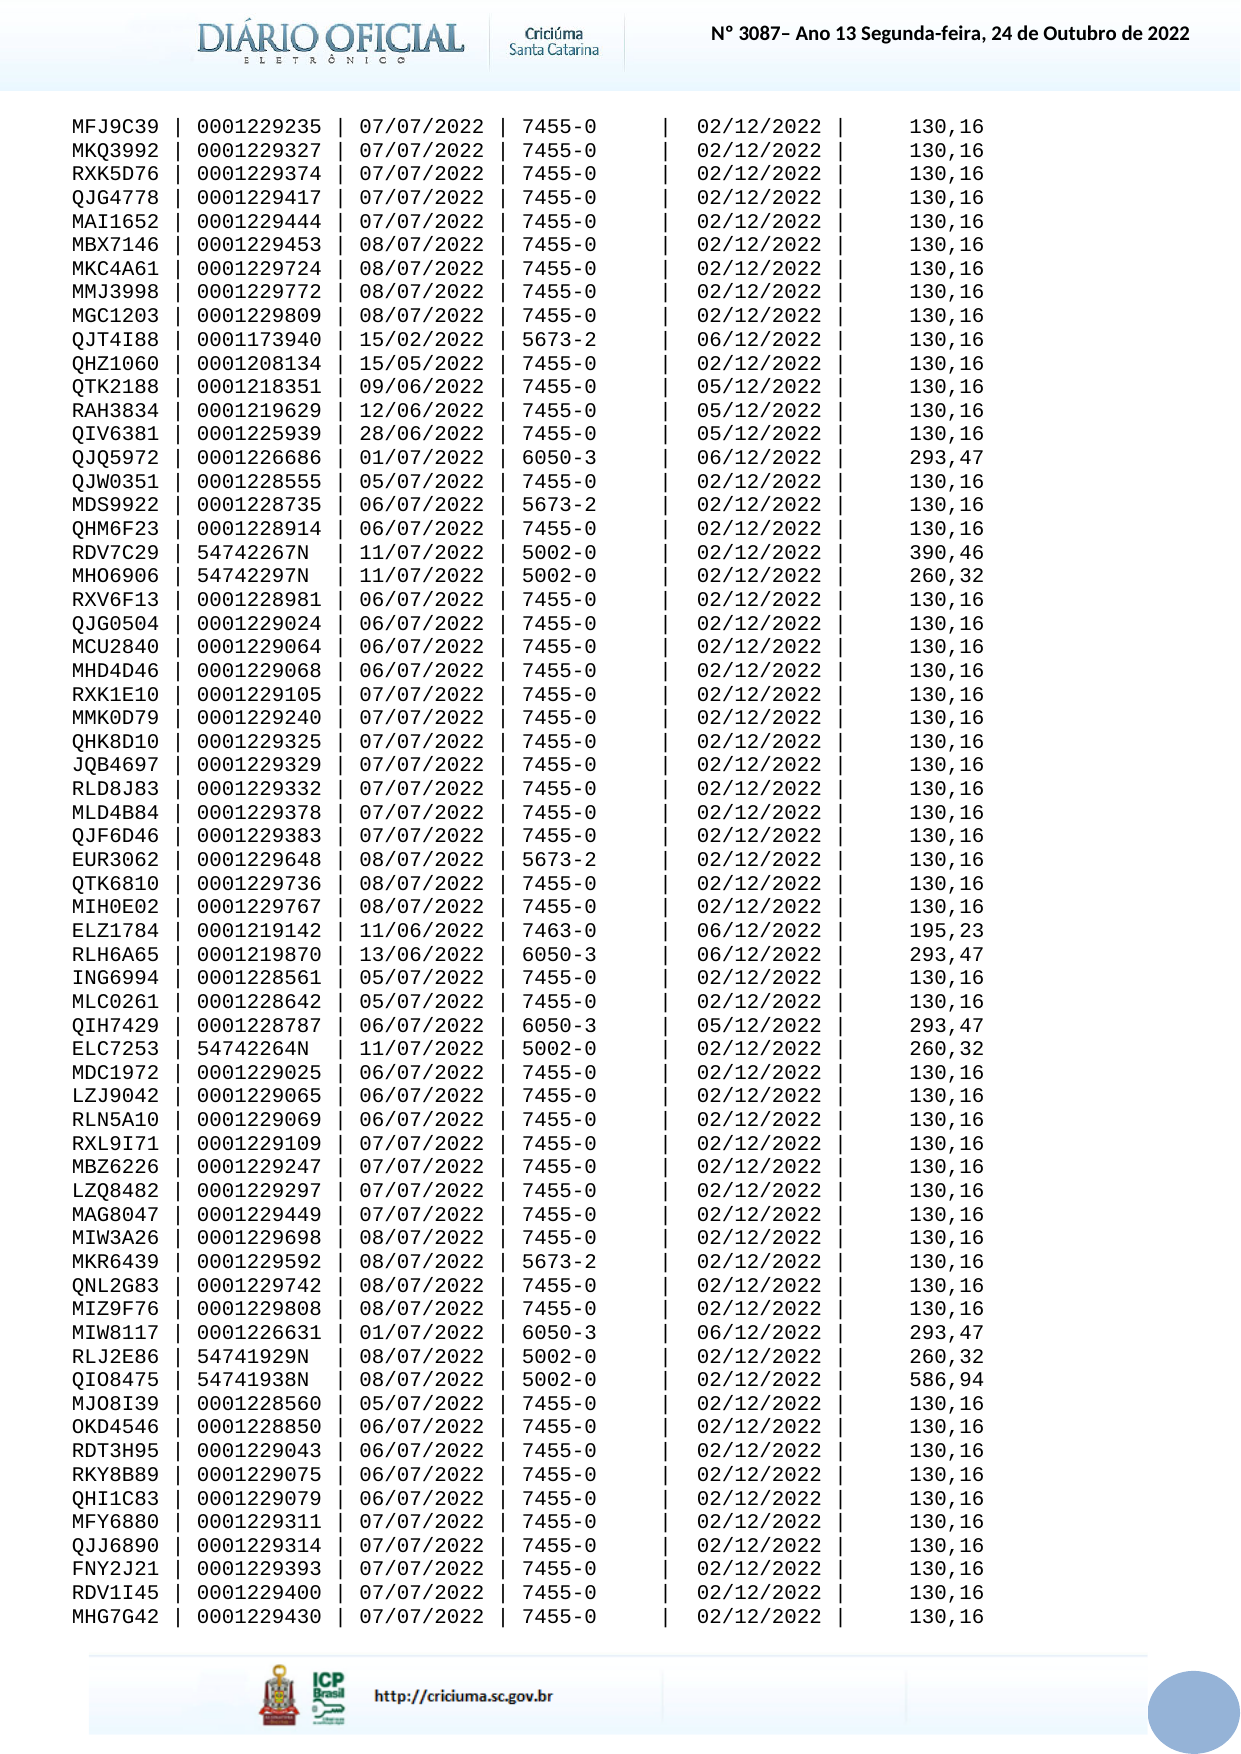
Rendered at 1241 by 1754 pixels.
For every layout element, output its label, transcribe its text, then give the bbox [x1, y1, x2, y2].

text QJJ6890 | 0001229314 | 07/07/2022 | 7455-0 | 02/12/2022 | 130,16 [59, 1535, 1167, 1558]
text RLD8J83 | 0001229332 | 07/07/2022 | 7455-0 | 02/12/2022 | 130,16 [59, 778, 1167, 802]
text RLN5A10 | 0001229069 | 06/07/2022 | 7455-0 | 02/12/2022 | 130,16 [59, 1109, 1167, 1133]
text FNY2J21 | 0001229393 | 07/07/2022 | 7455-0 | 02/12/2022 | 130,16 [59, 1558, 1167, 1582]
text QTK6810 | 0001229736 | 08/07/2022 | 7455-0 | 02/12/2022 | 130,16 [59, 873, 1167, 896]
text QIV6381 | 0001225939 | 28/06/2022 | 7455-0 | 05/12/2022 | 130,16 [59, 423, 1167, 447]
text MHD4D46 | 0001229068 | 06/07/2022 | 7455-0 | 02/12/2022 | 130,16 [59, 660, 1167, 683]
text QJT4I88 | 0001173940 | 15/02/2022 | 5673-2 | 06/12/2022 | 130,16 [59, 329, 1167, 352]
text MMK0D79 | 0001229240 | 07/07/2022 | 7455-0 | 02/12/2022 | 130,16 [59, 707, 1167, 731]
text MKR6439 | 0001229592 | 08/07/2022 | 5673-2 | 02/12/2022 | 130,16 [59, 1251, 1167, 1275]
text RXK1E10 | 0001229105 | 07/07/2022 | 7455-0 | 02/12/2022 | 130,16 [59, 683, 1167, 707]
text RXV6F13 | 0001228981 | 06/07/2022 | 7455-0 | 02/12/2022 | 130,16 [59, 589, 1167, 613]
text MLC0261 | 0001228642 | 05/07/2022 | 7455-0 | 02/12/2022 | 130,16 [59, 991, 1167, 1014]
text RLJ2E86 | 54741929N | 08/07/2022 | 5002-0 | 02/12/2022 | 260,32 [59, 1346, 1167, 1369]
text MIZ9F76 | 0001229808 | 08/07/2022 | 7455-0 | 02/12/2022 | 130,16 [59, 1298, 1167, 1322]
text RDT3H95 | 0001229043 | 06/07/2022 | 7455-0 | 02/12/2022 | 130,16 [59, 1440, 1167, 1464]
text MFY6880 | 0001229311 | 07/07/2022 | 7455-0 | 02/12/2022 | 130,16 [59, 1511, 1167, 1535]
text MHG7G42 | 0001229430 | 07/07/2022 | 7455-0 | 02/12/2022 | 130,16 [59, 1606, 1167, 1629]
text RDV7C29 | 54742267N | 11/07/2022 | 5002-0 | 02/12/2022 | 390,46 [59, 542, 1167, 565]
text MCU2840 | 0001229064 | 06/07/2022 | 7455-0 | 02/12/2022 | 130,16 [59, 636, 1167, 660]
text MIH0E02 | 0001229767 | 08/07/2022 | 7455-0 | 02/12/2022 | 130,16 [59, 896, 1167, 920]
text RDV1I45 | 0001229400 | 07/07/2022 | 7455-0 | 02/12/2022 | 130,16 [59, 1582, 1167, 1606]
text ING6994 | 0001228561 | 05/07/2022 | 7455-0 | 02/12/2022 | 130,16 [59, 967, 1167, 991]
text RAH3834 | 0001219629 | 12/06/2022 | 7455-0 | 05/12/2022 | 130,16 [59, 400, 1167, 423]
text QJQ5972 | 0001226686 | 01/07/2022 | 6050-3 | 06/12/2022 | 293,47 [59, 447, 1167, 471]
text RLH6A65 | 0001219870 | 13/06/2022 | 6050-3 | 06/12/2022 | 293,47 [59, 944, 1167, 967]
text LZQ8482 | 0001229297 | 07/07/2022 | 7455-0 | 02/12/2022 | 130,16 [59, 1180, 1167, 1204]
text QHI1C83 | 0001229079 | 06/07/2022 | 7455-0 | 02/12/2022 | 130,16 [59, 1487, 1167, 1511]
text RKY8B89 | 0001229075 | 06/07/2022 | 7455-0 | 02/12/2022 | 130,16 [59, 1464, 1167, 1487]
text ELC7253 | 54742264N | 11/07/2022 | 5002-0 | 02/12/2022 | 260,32 [59, 1038, 1167, 1062]
text MAG8047 | 0001229449 | 07/07/2022 | 7455-0 | 02/12/2022 | 130,16 [59, 1204, 1167, 1227]
text MIW8117 | 0001226631 | 01/07/2022 | 6050-3 | 06/12/2022 | 293,47 [59, 1322, 1167, 1346]
text RXL9I71 | 0001229109 | 07/07/2022 | 7455-0 | 02/12/2022 | 130,16 [59, 1133, 1167, 1156]
text QJW0351 | 0001228555 | 05/07/2022 | 7455-0 | 02/12/2022 | 130,16 [59, 471, 1167, 494]
text JQB4697 | 0001229329 | 07/07/2022 | 7455-0 | 02/12/2022 | 130,16 [59, 754, 1167, 778]
text MGC1203 | 0001229809 | 08/07/2022 | 7455-0 | 02/12/2022 | 130,16 [59, 305, 1167, 329]
text MLD4B84 | 0001229378 | 07/07/2022 | 7455-0 | 02/12/2022 | 130,16 [59, 802, 1167, 825]
text QHZ1060 | 0001208134 | 15/05/2022 | 7455-0 | 02/12/2022 | 130,16 [59, 352, 1167, 376]
text QJG4778 | 0001229417 | 07/07/2022 | 7455-0 | 02/12/2022 | 130,16 [59, 187, 1167, 211]
text QTK2188 | 0001218351 | 09/06/2022 | 7455-0 | 05/12/2022 | 130,16 [59, 376, 1167, 400]
text ELZ1784 | 0001219142 | 11/06/2022 | 7463-0 | 06/12/2022 | 195,23 [59, 920, 1167, 944]
text MKQ3992 | 0001229327 | 07/07/2022 | 7455-0 | 02/12/2022 | 130,16 [59, 140, 1167, 163]
text QHK8D10 | 0001229325 | 07/07/2022 | 7455-0 | 02/12/2022 | 130,16 [59, 731, 1167, 754]
text MKC4A61 | 0001229724 | 08/07/2022 | 7455-0 | 02/12/2022 | 130,16 [59, 258, 1167, 282]
text EUR3062 | 0001229648 | 08/07/2022 | 5673-2 | 02/12/2022 | 130,16 [59, 849, 1167, 873]
text MHO6906 | 54742297N | 11/07/2022 | 5002-0 | 02/12/2022 | 260,32 [59, 565, 1167, 589]
text MFJ9C39 | 0001229235 | 07/07/2022 | 7455-0 | 02/12/2022 | 130,16 [59, 116, 1167, 140]
text QIO8475 | 54741938N | 08/07/2022 | 5002-0 | 02/12/2022 | 586,94 [59, 1369, 1167, 1393]
text OKD4546 | 0001228850 | 06/07/2022 | 7455-0 | 02/12/2022 | 130,16 [59, 1417, 1167, 1440]
text QJG0504 | 0001229024 | 06/07/2022 | 7455-0 | 02/12/2022 | 130,16 [59, 613, 1167, 636]
text QJF6D46 | 0001229383 | 07/07/2022 | 7455-0 | 02/12/2022 | 130,16 [59, 825, 1167, 849]
text QIH7429 | 0001228787 | 06/07/2022 | 6050-3 | 05/12/2022 | 293,47 [59, 1014, 1167, 1038]
text MBZ6226 | 0001229247 | 07/07/2022 | 7455-0 | 02/12/2022 | 130,16 [59, 1156, 1167, 1180]
text MIW3A26 | 0001229698 | 08/07/2022 | 7455-0 | 02/12/2022 | 130,16 [59, 1227, 1167, 1251]
text MAI1652 | 0001229444 | 07/07/2022 | 7455-0 | 02/12/2022 | 130,16 [59, 211, 1167, 234]
text QNL2G83 | 0001229742 | 08/07/2022 | 7455-0 | 02/12/2022 | 130,16 [59, 1275, 1167, 1298]
text MMJ3998 | 0001229772 | 08/07/2022 | 7455-0 | 02/12/2022 | 130,16 [59, 282, 1167, 305]
text MJO8I39 | 0001228560 | 05/07/2022 | 7455-0 | 02/12/2022 | 130,16 [59, 1393, 1167, 1417]
text LZJ9042 | 0001229065 | 06/07/2022 | 7455-0 | 02/12/2022 | 130,16 [59, 1086, 1167, 1109]
text MBX7146 | 0001229453 | 08/07/2022 | 7455-0 | 02/12/2022 | 130,16 [59, 234, 1167, 258]
text MDS9922 | 0001228735 | 06/07/2022 | 5673-2 | 02/12/2022 | 130,16 [59, 494, 1167, 518]
text RXK5D76 | 0001229374 | 07/07/2022 | 7455-0 | 02/12/2022 | 130,16 [59, 163, 1167, 187]
text MDC1972 | 0001229025 | 06/07/2022 | 7455-0 | 02/12/2022 | 130,16 [59, 1062, 1167, 1086]
text QHM6F23 | 0001228914 | 06/07/2022 | 7455-0 | 02/12/2022 | 130,16 [59, 518, 1167, 542]
